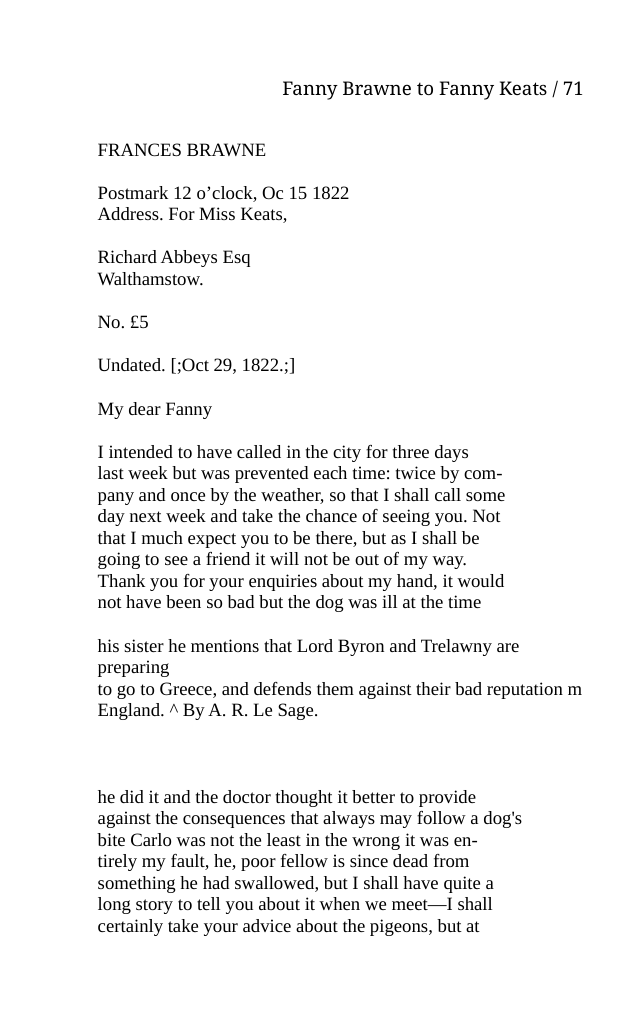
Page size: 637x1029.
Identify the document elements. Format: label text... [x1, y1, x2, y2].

text going to see a friend it will not be out of my way. [97, 548, 583, 570]
text certainly take your advice about the pigeons, but at [97, 915, 583, 936]
text he did it and the doctor thought it better to provide [97, 786, 583, 807]
text something he had swallowed, but I shall have quite a [97, 872, 583, 893]
text bite Carlo was not the least in the wrong it was en- [97, 829, 583, 850]
text FRANCES BRAWNE [97, 139, 583, 160]
text Undated. [;Oct 29, 1822.;] [97, 354, 583, 376]
text to go to Greece, and defends them against their bad reputation m [97, 678, 583, 699]
text tirely my fault, he, poor fellow is since dead from [97, 850, 583, 872]
text Thank you for your enquiries about my hand, it would [97, 570, 583, 591]
text Postmark 12 o’clock, Oc 15 1822 [97, 182, 583, 203]
text day next week and take the chance of seeing you. Not [97, 505, 583, 527]
text against the consequences that always may follow a dog's [97, 807, 583, 829]
text pany and once by the weather, so that I shall call some [97, 484, 583, 505]
text Walthamstow. [97, 268, 583, 289]
text long story to tell you about it when we meet—I shall [97, 893, 583, 915]
text Address. For Miss Keats, [97, 203, 583, 225]
text that I much expect you to be there, but as I shall be [97, 527, 583, 548]
text Richard Abbeys Esq [97, 246, 583, 268]
text not have been so bad but the dog was ill at the time [97, 591, 583, 613]
text last week but was prevented each time: twice by com- [97, 462, 583, 484]
text My dear Fanny [97, 397, 583, 419]
text England. ^ By A. R. Le Sage. [97, 699, 583, 721]
text I intended to have called in the city for three days [97, 441, 583, 462]
text No. £5 [97, 311, 583, 333]
text his sister he mentions that Lord Byron and Trelawny are preparing [97, 634, 583, 678]
